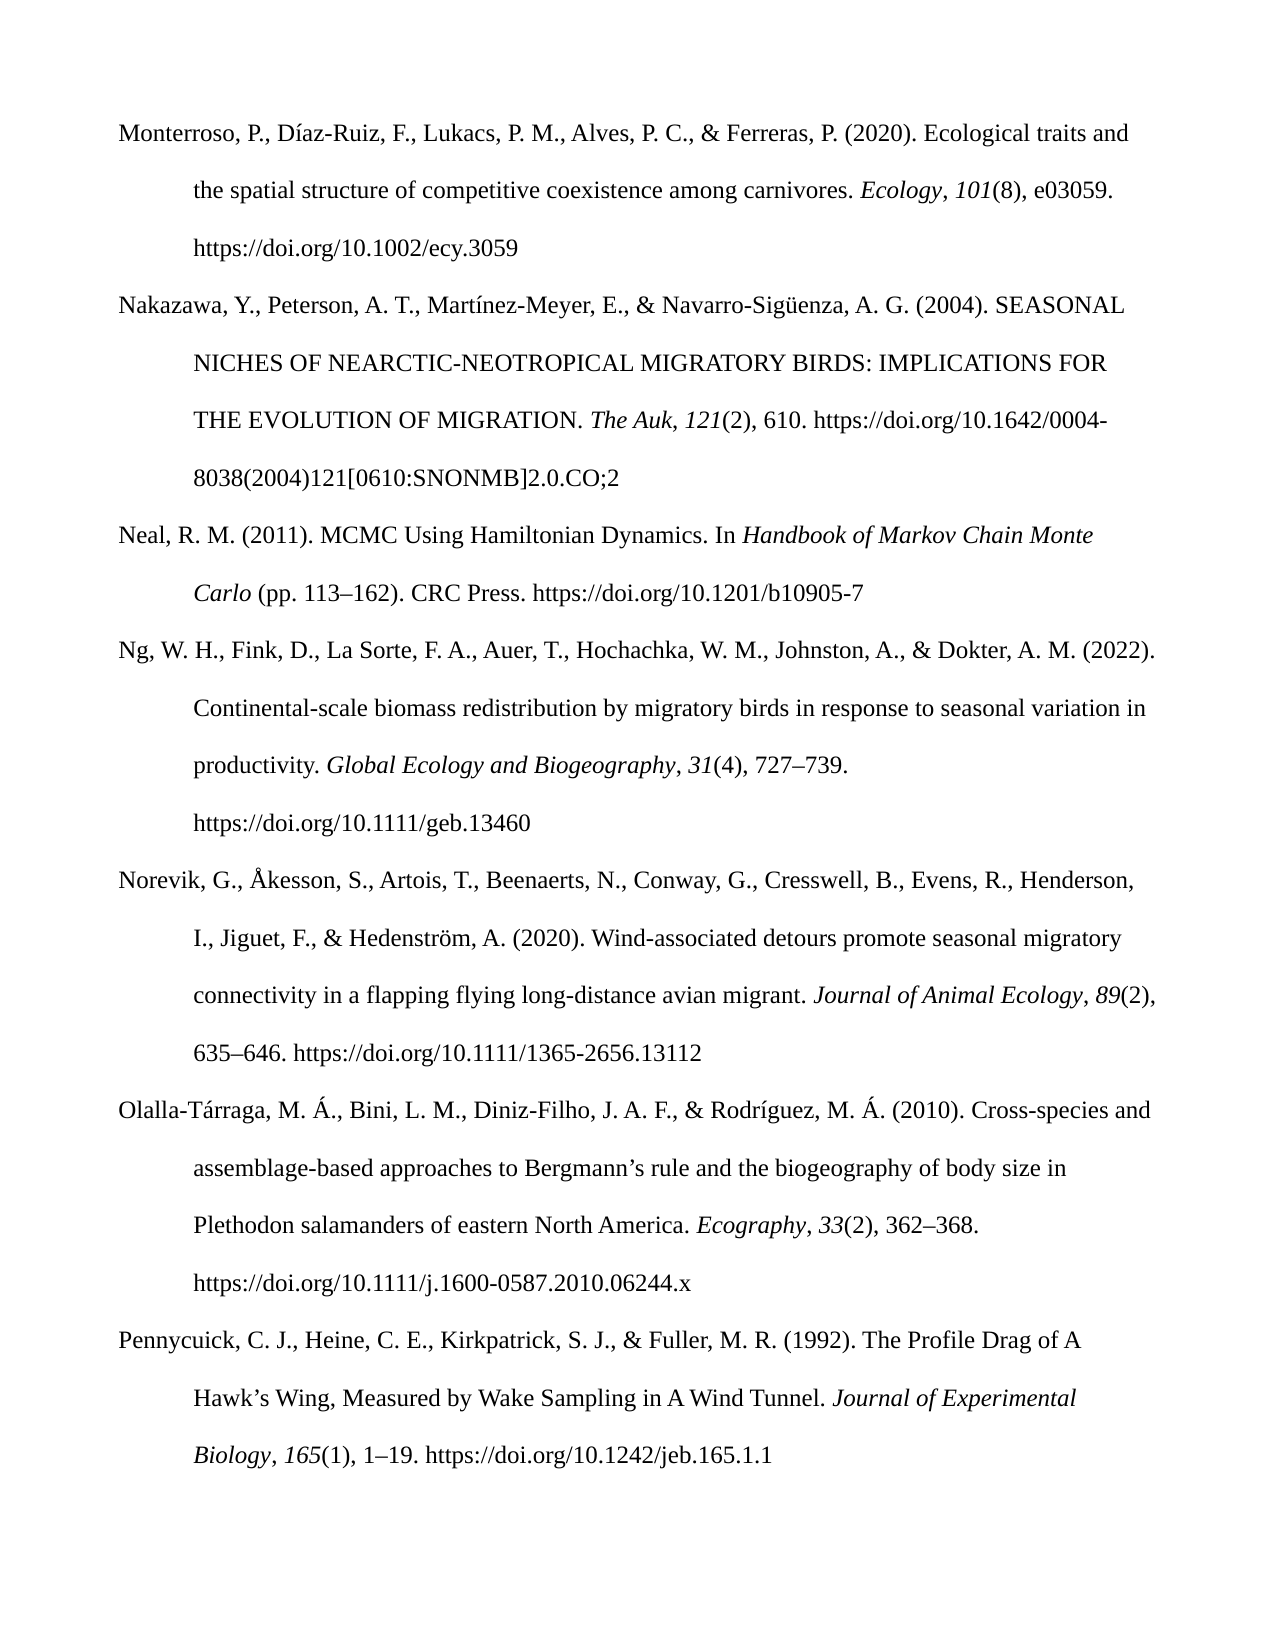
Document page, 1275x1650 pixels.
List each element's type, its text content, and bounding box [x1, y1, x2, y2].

text Monterroso, P., Díaz-Ruiz, F., Lukacs, P. M., Alves, P. C., & Ferreras, P. (2020). Ecological traits and the spatial structure of competitive coexistence among carnivores. Ecology, 101(8), e03059. https://doi.org/10.1002/ecy.3059 [118, 118, 1157, 262]
text Neal, R. M. (2011). MCMC Using Hamiltonian Dynamics. In Handbook of Markov Chain Monte Carlo (pp. 113–162). CRC Press. https://doi.org/10.1201/b10905-7 [118, 521, 1157, 607]
text Pennycuick, C. J., Heine, C. E., Kirkpatrick, S. J., & Fuller, M. R. (1992). The Profile Drag of A Hawk’s Wing, Measured by Wake Sampling in A Wind Tunnel. Journal of Experimental Biology, 165(1), 1–19. https://doi.org/10.1242/jeb.165.1.1 [118, 1326, 1157, 1469]
text Ng, W. H., Fink, D., La Sorte, F. A., Auer, T., Hochachka, W. M., Johnston, A., & Dokter, A. M. (2022). Continental‐scale biomass redistribution by migratory birds in response to seasonal variation in productivity. Global Ecology and Biogeography, 31(4), 727–739. https://doi.org/10.1111/geb.13460 [118, 636, 1157, 837]
text Norevik, G., Åkesson, S., Artois, T., Beenaerts, N., Conway, G., Cresswell, B., Evens, R., Henderson, I., Jiguet, F., & Hedenström, A. (2020). Wind-associated detours promote seasonal migratory connectivity in a flapping flying long-distance avian migrant. Journal of Animal Ecology, 89(2), 635–646. https://doi.org/10.1111/1365-2656.13112 [118, 866, 1157, 1067]
text Nakazawa, Y., Peterson, A. T., Martínez-Meyer, E., & Navarro-Sigüenza, A. G. (2004). SEASONAL NICHES OF NEARCTIC-NEOTROPICAL MIGRATORY BIRDS: IMPLICATIONS FOR THE EVOLUTION OF MIGRATION. The Auk, 121(2), 610. https://doi.org/10.1642/0004-8038(2004)121[0610:SNONMB]2.0.CO;2 [118, 291, 1157, 492]
text Olalla-Tárraga, M. Á., Bini, L. M., Diniz-Filho, J. A. F., & Rodríguez, M. Á. (2010). Cross-species and assemblage-based approaches to Bergmann’s rule and the biogeography of body size in Plethodon salamanders of eastern North America. Ecography, 33(2), 362–368. https://doi.org/10.1111/j.1600-0587.2010.06244.x [118, 1096, 1157, 1297]
